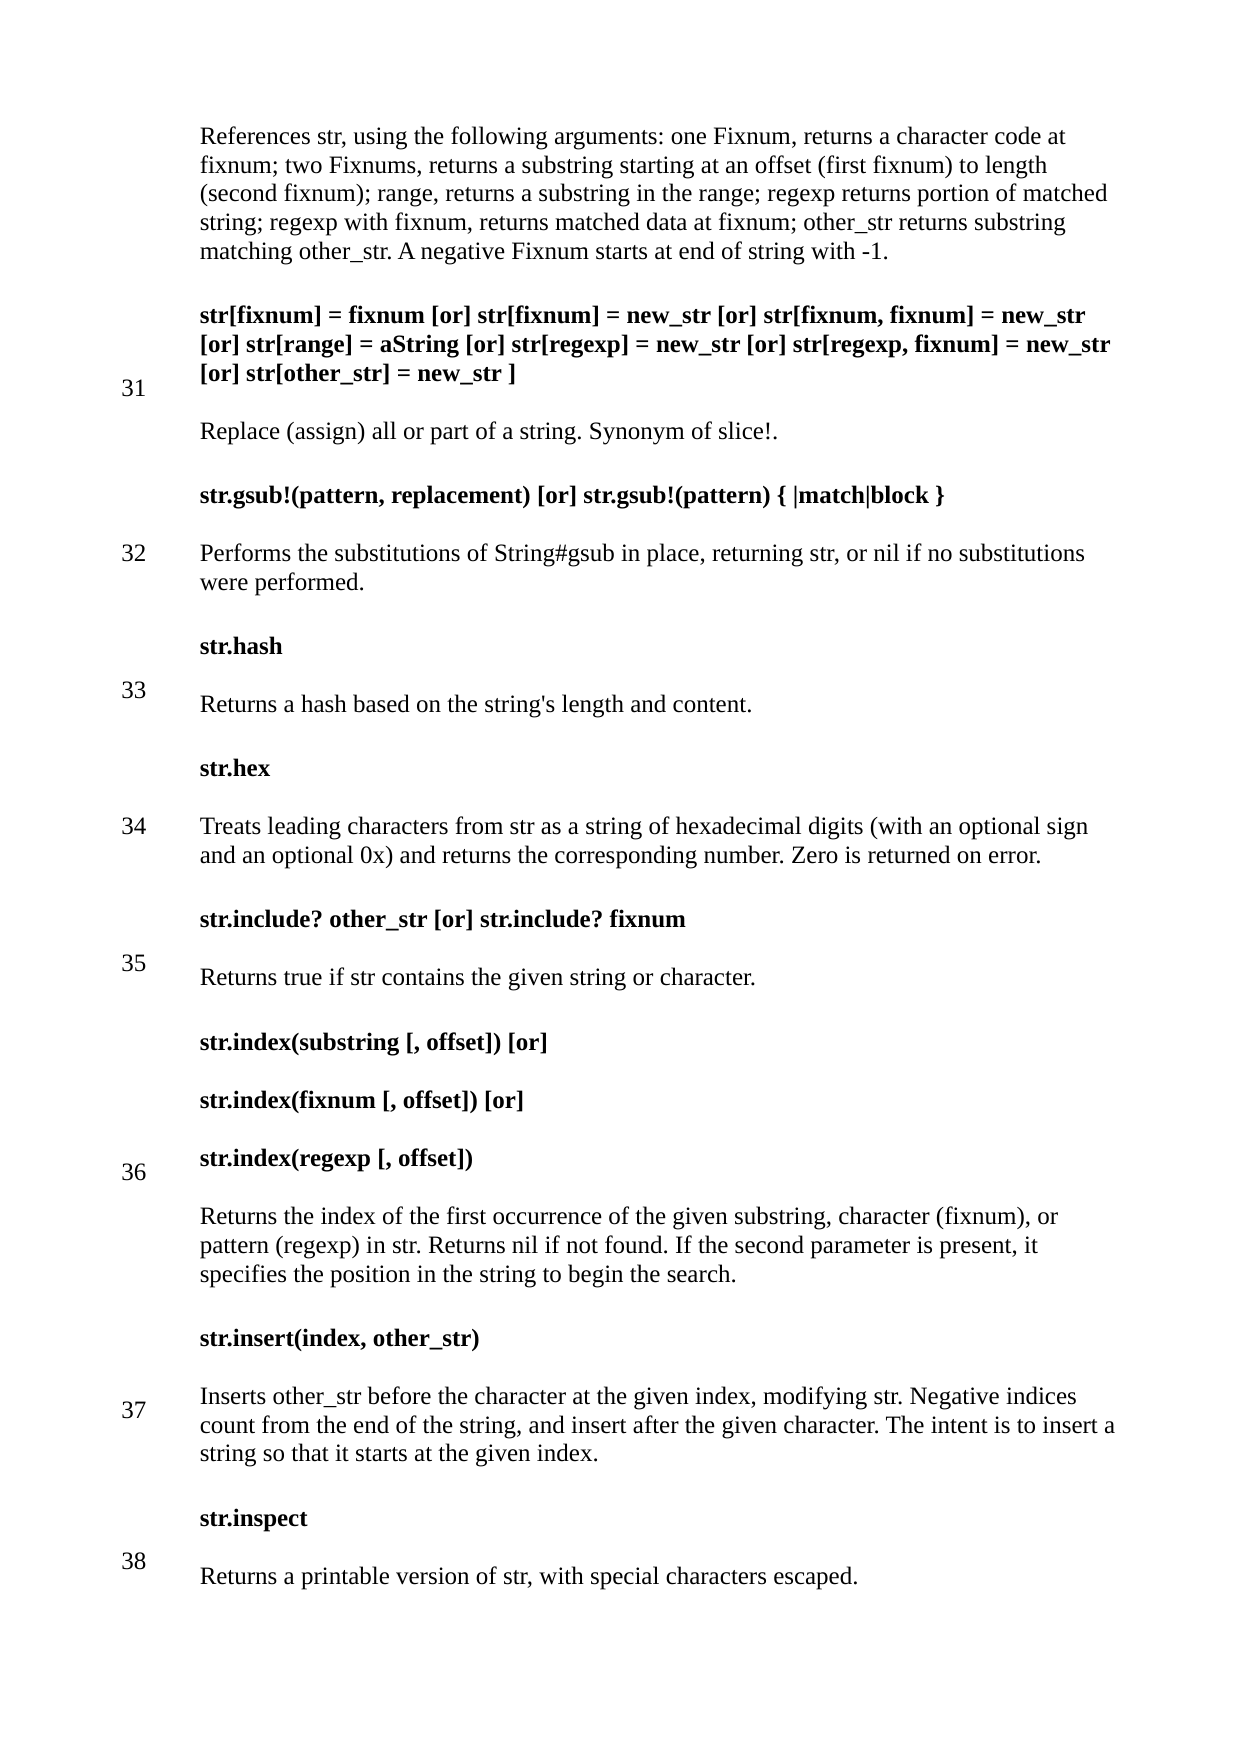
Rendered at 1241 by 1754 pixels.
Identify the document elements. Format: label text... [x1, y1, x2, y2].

table_cell str.hash Returns a hash based on the string's length and content. [197, 628, 1122, 750]
table_cell 37 [118, 1320, 197, 1500]
table_cell 35 [118, 901, 197, 1024]
table_cell 32 [118, 477, 197, 628]
table_cell str.include? other_str [or] str.include? fixnum Returns true if str contains the given string or character. [197, 901, 1122, 1024]
table_cell str.insert(index, other_str) Inserts other_str before the character at the given index, modifying str. Negative indices count from the end of the string, and insert after the given character. The intent is to insert a string so that it starts at the given index. [197, 1320, 1122, 1500]
table_cell [118, 118, 197, 297]
table_cell 38 [118, 1500, 197, 1622]
table_cell str.inspect Returns a printable version of str, with special characters escaped. [197, 1500, 1122, 1622]
table_cell 31 [118, 297, 197, 477]
table_cell 33 [118, 628, 197, 750]
table_cell str.gsub!(pattern, replacement) [or] str.gsub!(pattern) { |match|block } Performs the substitutions of String#gsub in place, returning str, or nil if no substitutions were performed. [197, 477, 1122, 628]
table_cell str.hex Treats leading characters from str as a string of hexadecimal digits (with an optional sign and an optional 0x) and returns the corresponding number. Zero is returned on error. [197, 750, 1122, 901]
table_cell str.index(substring [, offset]) [or] str.index(fixnum [, offset]) [or] str.index(regexp [, offset]) Returns the index of the first occurrence of the given substring, character (fixnum), or pattern (regexp) in str. Returns nil if not found. If the second parameter is present, it specifies the position in the string to begin the search. [197, 1024, 1122, 1320]
table_cell 36 [118, 1024, 197, 1320]
table_cell References str, using the following arguments: one Fixnum, returns a character code at fixnum; two Fixnums, returns a substring starting at an offset (first fixnum) to length (second fixnum); range, returns a substring in the range; regexp returns portion of matched string; regexp with fixnum, returns matched data at fixnum; other_str returns substring matching other_str. A negative Fixnum starts at end of string with -1. [197, 118, 1122, 297]
table_cell 34 [118, 750, 197, 901]
table_cell str[fixnum] = fixnum [or] str[fixnum] = new_str [or] str[fixnum, fixnum] = new_str [or] str[range] = aString [or] str[regexp] = new_str [or] str[regexp, fixnum] = new_str [or] str[other_str] = new_str ] Replace (assign) all or part of a string. Synonym of slice!. [197, 297, 1122, 477]
